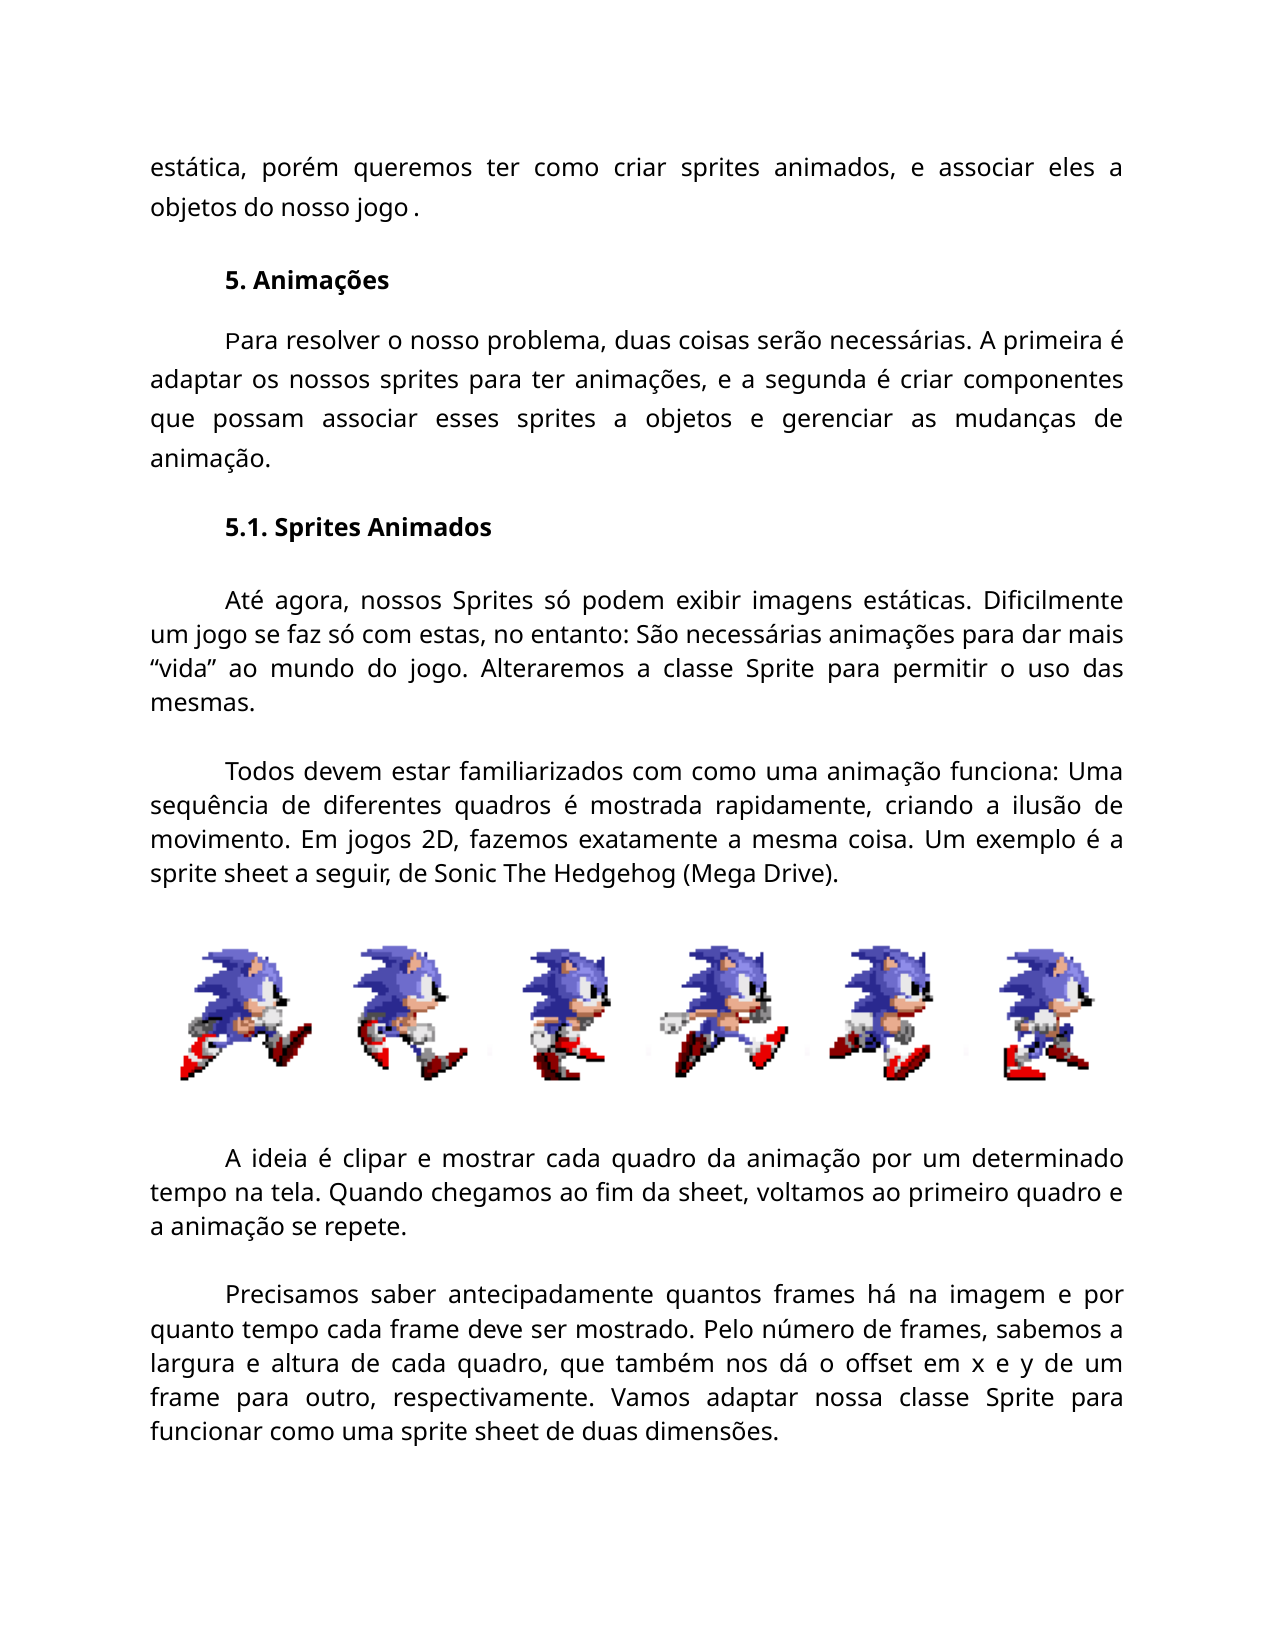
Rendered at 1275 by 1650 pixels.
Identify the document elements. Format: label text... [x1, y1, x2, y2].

text Para resolver o nosso problema, duas coisas serão necessárias. A primeira é adaptar os nossos sprites para ter animações, e a segunda é criar componentes que possam associar esses sprites a objetos e gerenciar as mudanças de animação. [150, 323, 1125, 474]
text estática, porém queremos ter como criar sprites animados, e associar eles a objetos do nosso jogo. [150, 150, 1125, 223]
text 5.1. Sprites Animados [150, 510, 1125, 544]
text Todos devem estar familiarizados com como uma animação funciona: Uma sequência de diferentes quadros é mostrada rapidamente, criando a ilusão de movimento. Em jogos 2D, fazemos exatamente a mesma coisa. Um exemplo é a sprite sheet a seguir, de Sonic The Hedgehog (Mega Drive). [150, 753, 1125, 889]
text 5. Animações [150, 262, 1125, 296]
text Até agora, nossos Sprites só podem exibir imagens estáticas. Dificilmente um jogo se faz só com estas, no entanto: São necessárias animações para dar mais “vida” ao mundo do jogo. Alteraremos a classe Sprite para permitir o uso das mesmas. [150, 583, 1125, 719]
picture [150, 923, 1125, 1107]
text Precisamos saber antecipadamente quantos frames há na imagem e por quanto tempo cada frame deve ser mostrado. Pelo número de frames, sabemos a largura e altura de cada quadro, que também nos dá o offset em x e y de um frame para outro, respectivamente. Vamos adaptar nossa classe Sprite para funcionar como uma sprite sheet de duas dimensões. [150, 1277, 1125, 1447]
text A ideia é clipar e mostrar cada quadro da animação por um determinado tempo na tela. Quando chegamos ao fim da sheet, voltamos ao primeiro quadro e a animação se repete. [150, 1141, 1125, 1243]
